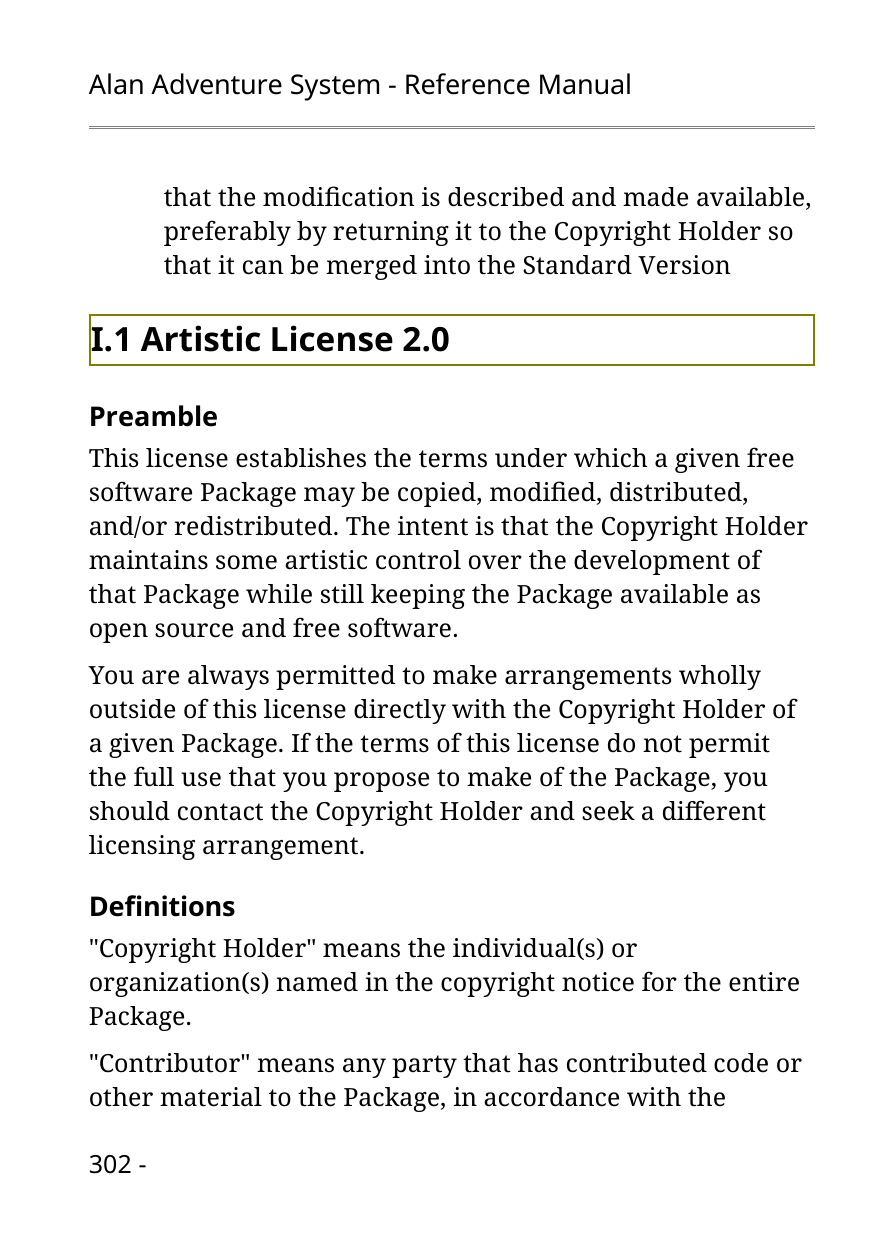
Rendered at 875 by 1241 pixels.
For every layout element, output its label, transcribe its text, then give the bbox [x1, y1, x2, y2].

list that the modification is described and made available, preferably by returning it to the Copyright Holder so that it can be merged into the Standard Version [126, 180, 815, 282]
subtitle Artistic License 2.0 [91, 316, 813, 364]
text This license establishes the terms under which a given free software Package may be copied, modified, distributed, and/or redistributed. The intent is that the Copyright Holder maintains some artistic control over the development of that Package while still keeping the Package available as open source and free software. [88, 441, 815, 645]
text "Copyright Holder" means the individual(s) or organization(s) named in the copyright notice for the entire Package. [88, 931, 815, 1033]
subtitle Definitions [88, 887, 815, 924]
text You are always permitted to make arrangements wholly outside of this license directly with the Copyright Holder of a given Package. If the terms of this license do not permit the full use that you propose to make of the Package, you should contact the Copyright Holder and seek a different licensing arrangement. [88, 658, 815, 862]
text "Contributor" means any party that has contributed code or other material to the Package, in accordance with the [88, 1046, 815, 1114]
subtitle Preamble [88, 397, 815, 434]
